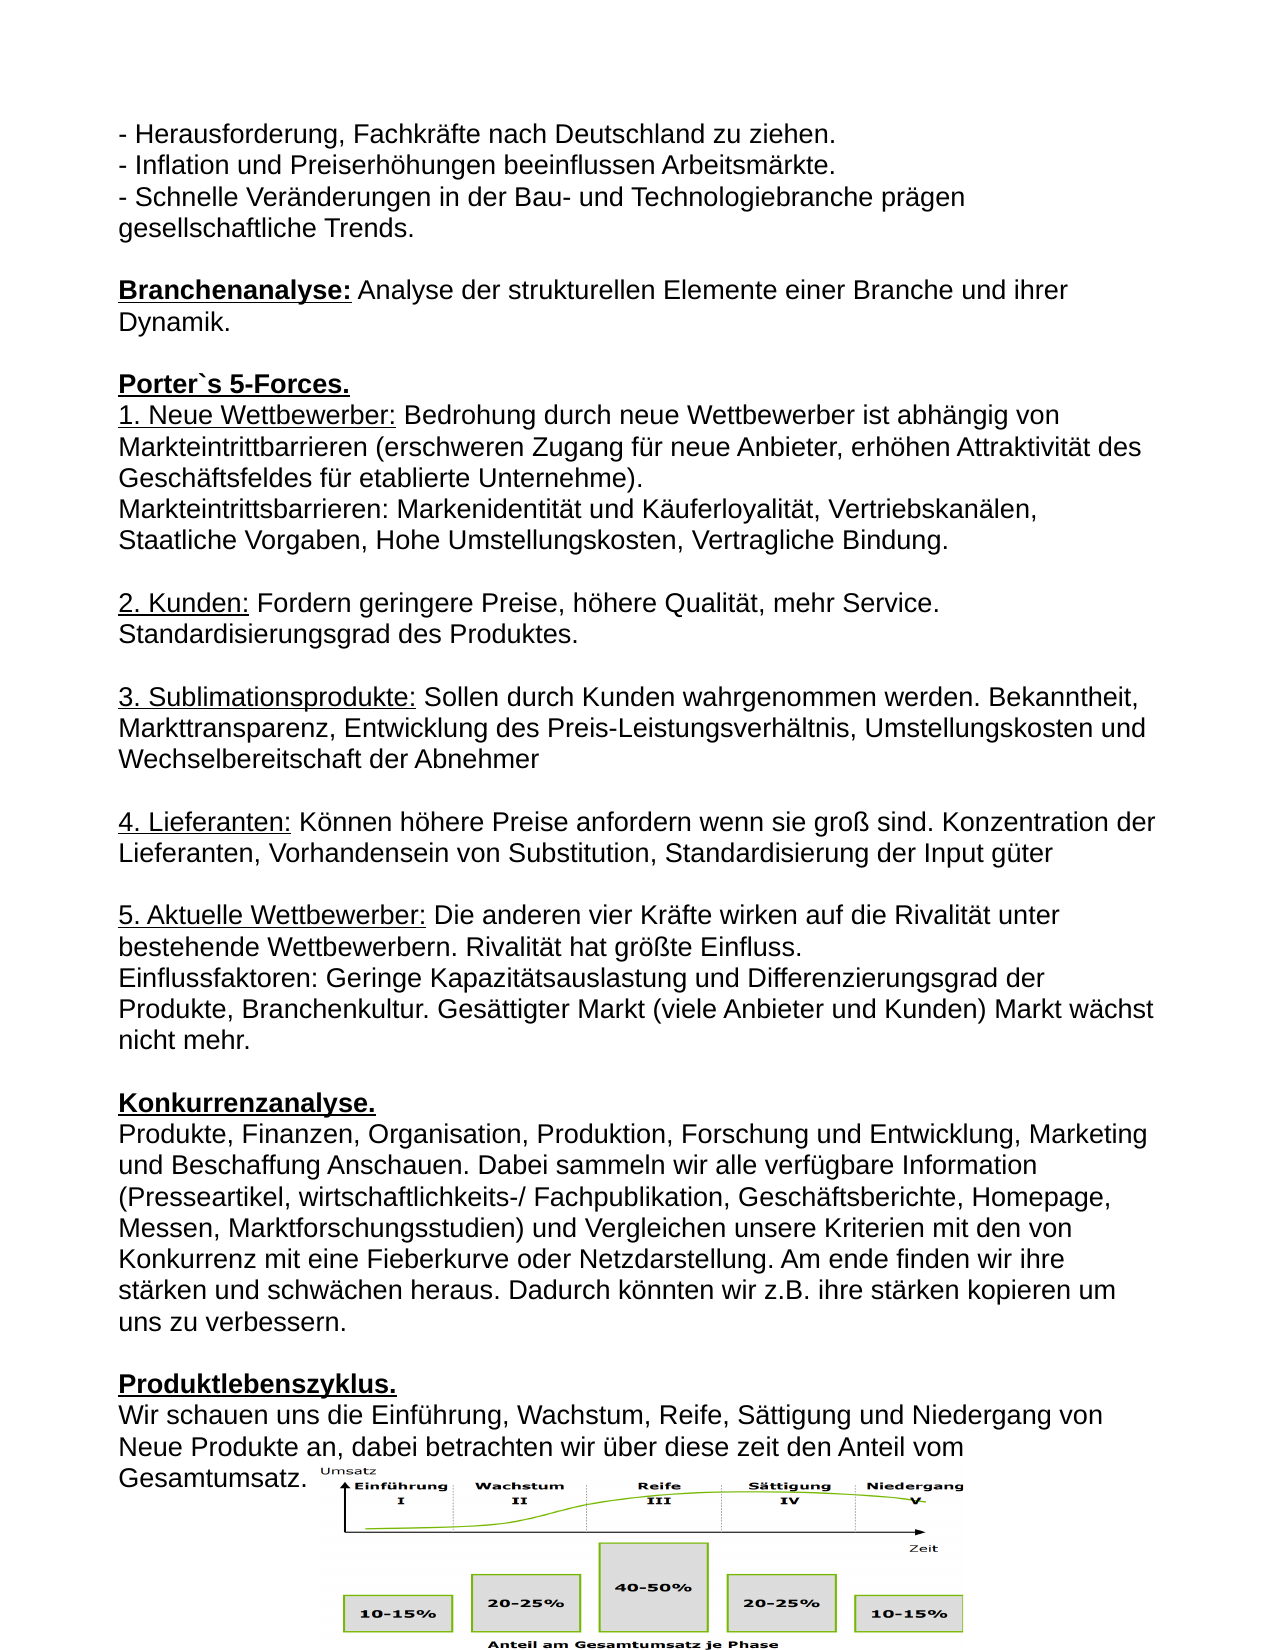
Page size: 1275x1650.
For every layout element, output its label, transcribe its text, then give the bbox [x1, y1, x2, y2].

text Markteintrittsbarrieren: Markenidentität und Käuferloyalität, Vertriebskanälen, Staatliche Vorgaben, Hohe Umstellungskosten, Vertragliche Bindung. [118, 493, 1157, 556]
text Wir schauen uns die Einführung, Wachstum, Reife, Sättigung und Niedergang von Neue Produkte an, dabei betrachten wir über diese zeit den Anteil vom [118, 1399, 1157, 1462]
text - Inflation und Preiserhöhungen beeinflussen Arbeitsmärkte. [118, 149, 1157, 181]
text 1. Neue Wettbewerber: Bedrohung durch neue Wettbewerber ist abhängig von Markteintrittbarrieren (erschweren Zugang für neue Anbieter, erhöhen Attraktivität des Geschäftsfeldes für etablierte Unternehme). [118, 399, 1157, 493]
picture [319, 1466, 964, 1650]
text Gesamtumsatz. [118, 1462, 1157, 1524]
text Produkte, Finanzen, Organisation, Produktion, Forschung und Entwicklung, Marketing und Beschaffung Anschauen. Dabei sammeln wir alle verfügbare Information (Presseartikel, wirtschaftlichkeits-/ Fachpublikation, Geschäftsberichte, Homepage, Messen, Marktforschungsstudien) und Vergleichen unsere Kriterien mit den von Konkurrenz mit eine Fieberkurve oder Netzdarstellung. Am ende finden wir ihre stärken und schwächen heraus. Dadurch könnten wir z.B. ihre stärken kopieren um uns zu verbessern. [118, 1118, 1157, 1337]
text Porter`s 5-Forces. [118, 368, 1157, 399]
text - Herausforderung, Fachkräfte nach Deutschland zu ziehen. [118, 118, 1157, 149]
text Produktlebenszyklus. [118, 1368, 1157, 1399]
text 2. Kunden: Fordern geringere Preise, höhere Qualität, mehr Service. Standardisierungsgrad des Produktes. [118, 587, 1157, 649]
text 5. Aktuelle Wettbewerber: Die anderen vier Kräfte wirken auf die Rivalität unter bestehende Wettbewerbern. Rivalität hat größte Einfluss. [118, 899, 1157, 962]
text Einflussfaktoren: Geringe Kapazitätsauslastung und Differenzierungsgrad der Produkte, Branchenkultur. Gesättigter Markt (viele Anbieter und Kunden) Markt wächst nicht mehr. Konkurrenzanalyse. [118, 962, 1157, 1118]
text 3. Sublimationsprodukte: Sollen durch Kunden wahrgenommen werden. Bekanntheit, Markttransparenz, Entwicklung des Preis-Leistungsverhältnis, Umstellungskosten und Wechselbereitschaft der Abnehmer [118, 681, 1157, 774]
text - Schnelle Veränderungen in der Bau- und Technologiebranche prägen gesellschaftliche Trends. [118, 181, 1157, 243]
text Branchenanalyse: Analyse der strukturellen Elemente einer Branche und ihrer Dynamik. [118, 274, 1157, 337]
text 4. Lieferanten: Können höhere Preise anfordern wenn sie groß sind. Konzentration der Lieferanten, Vorhandensein von Substitution, Standardisierung der Input güter [118, 806, 1157, 868]
